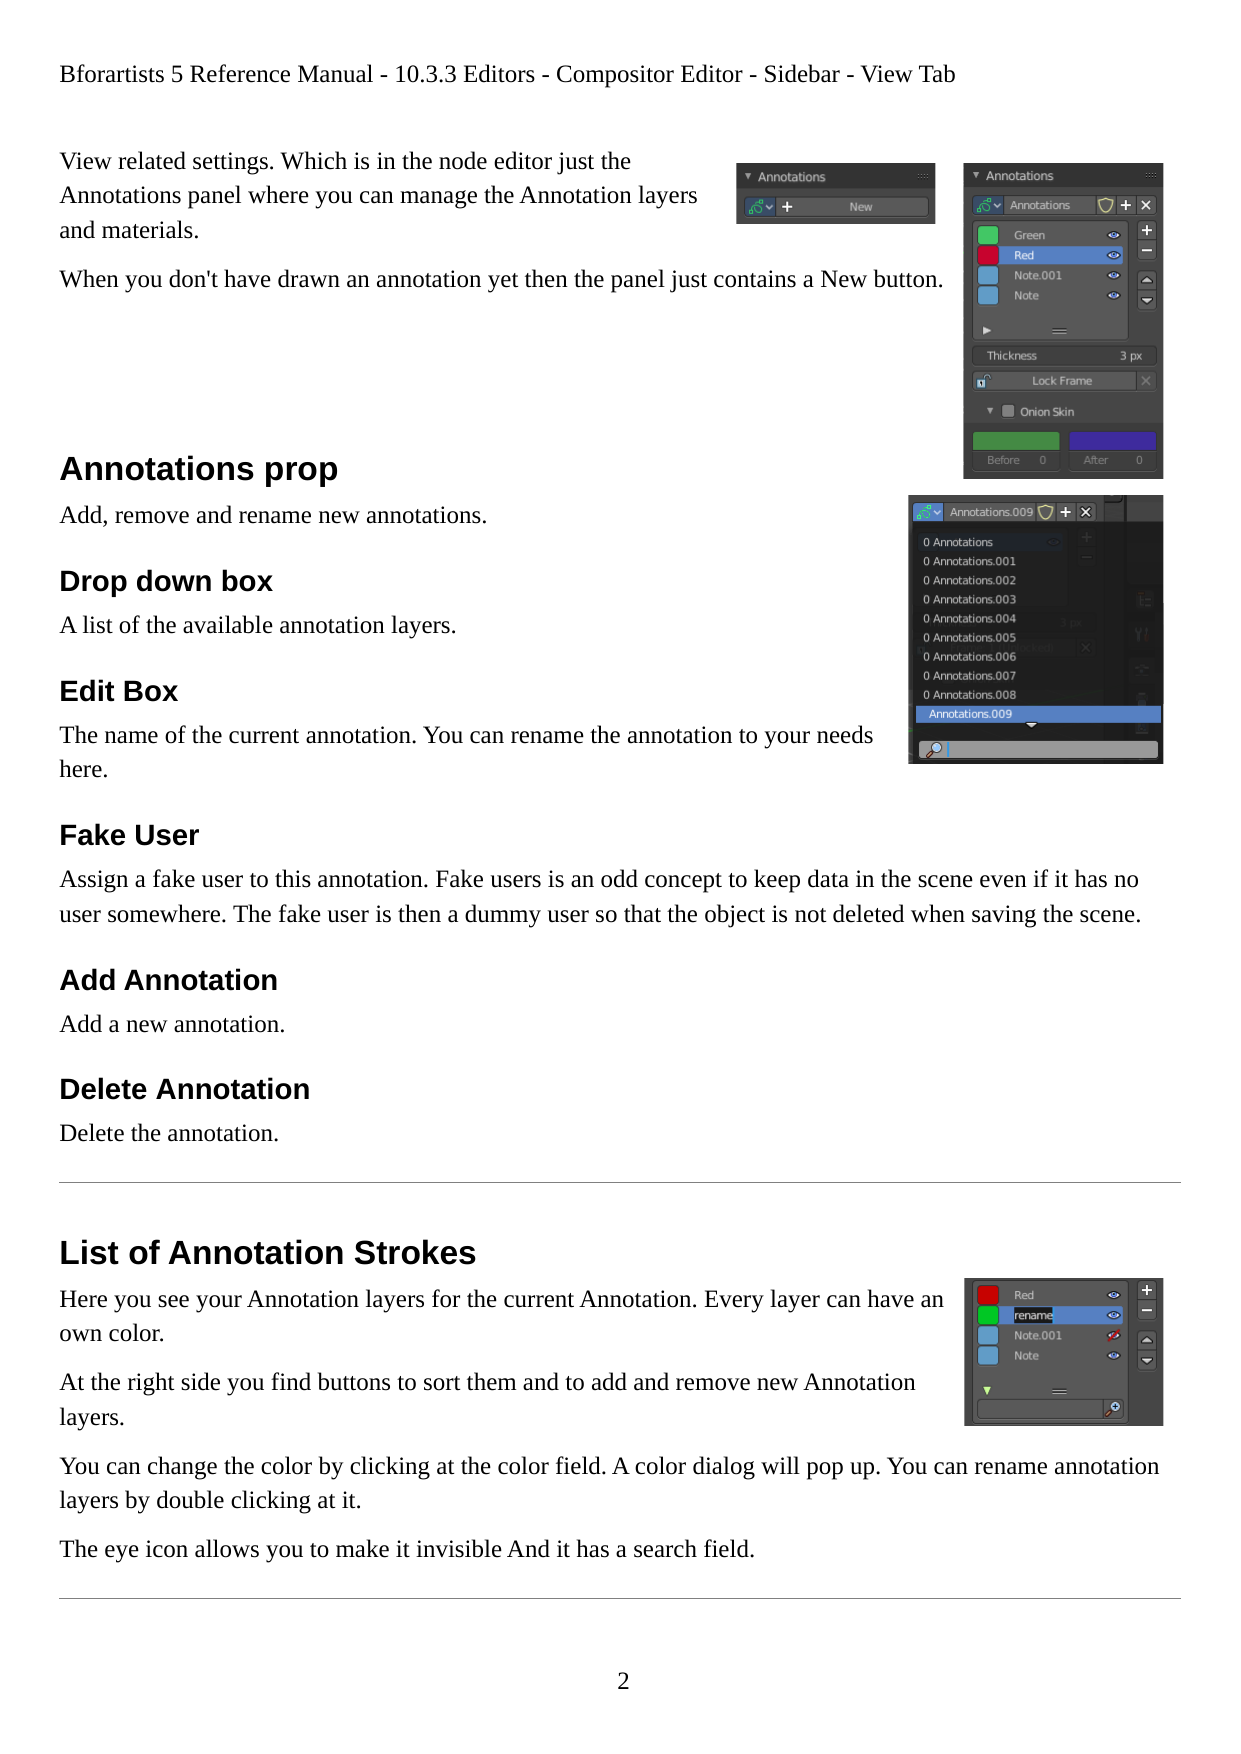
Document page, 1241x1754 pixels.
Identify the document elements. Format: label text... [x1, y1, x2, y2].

subtitle Delete Annotation [59, 1072, 1181, 1106]
text You can change the color by clicking at the color field. A color dialog will pop up. You can rename annotation layers by double clicking at it. [59, 1451, 1181, 1514]
picture [963, 163, 1164, 479]
subtitle List of Annotation Strokes [59, 1233, 1181, 1271]
picture [736, 163, 936, 224]
subtitle Add Annotation [59, 962, 1181, 996]
subtitle [1164, 674, 1181, 707]
subtitle [1164, 564, 1181, 597]
subtitle Fake User [59, 818, 1181, 852]
text The eye icon allows you to make it invisible And it has a search field. [59, 1534, 1181, 1563]
text Add a new annotation. [59, 1009, 1181, 1037]
text At the right side you find buttons to sort them and to add and remove new Annotation layers. [59, 1367, 1181, 1431]
picture [908, 495, 1164, 764]
text The name of the current annotation. You can rename the annotation to your needs here. [59, 720, 1181, 783]
text Assign a fake user to this annotation. Fake users is an odd concept to keep data in the scene even if it has no user somewhere. The fake user is then a dummy user so that the object is not deleted when saving the scene. [59, 864, 1181, 927]
text When you don't have drawn an annotation yet then the panel just contains a New button. [59, 264, 963, 293]
text Here you see your Annotation layers for the current Annotation. Every layer can have an own color. [59, 1284, 964, 1347]
subtitle Drop down box [59, 564, 908, 597]
text Delete the annotation. [59, 1118, 1181, 1147]
picture [964, 1278, 1164, 1426]
text A list of the available annotation layers. [59, 610, 908, 639]
subtitle Edit Box [59, 674, 908, 707]
subtitle Annotations prop [59, 449, 1181, 488]
text Add, remove and rename new annotations. [59, 500, 908, 529]
text View related settings. Which is in the node editor just the Annotations panel where you can manage the Annotation layers and materials. [59, 146, 1181, 244]
